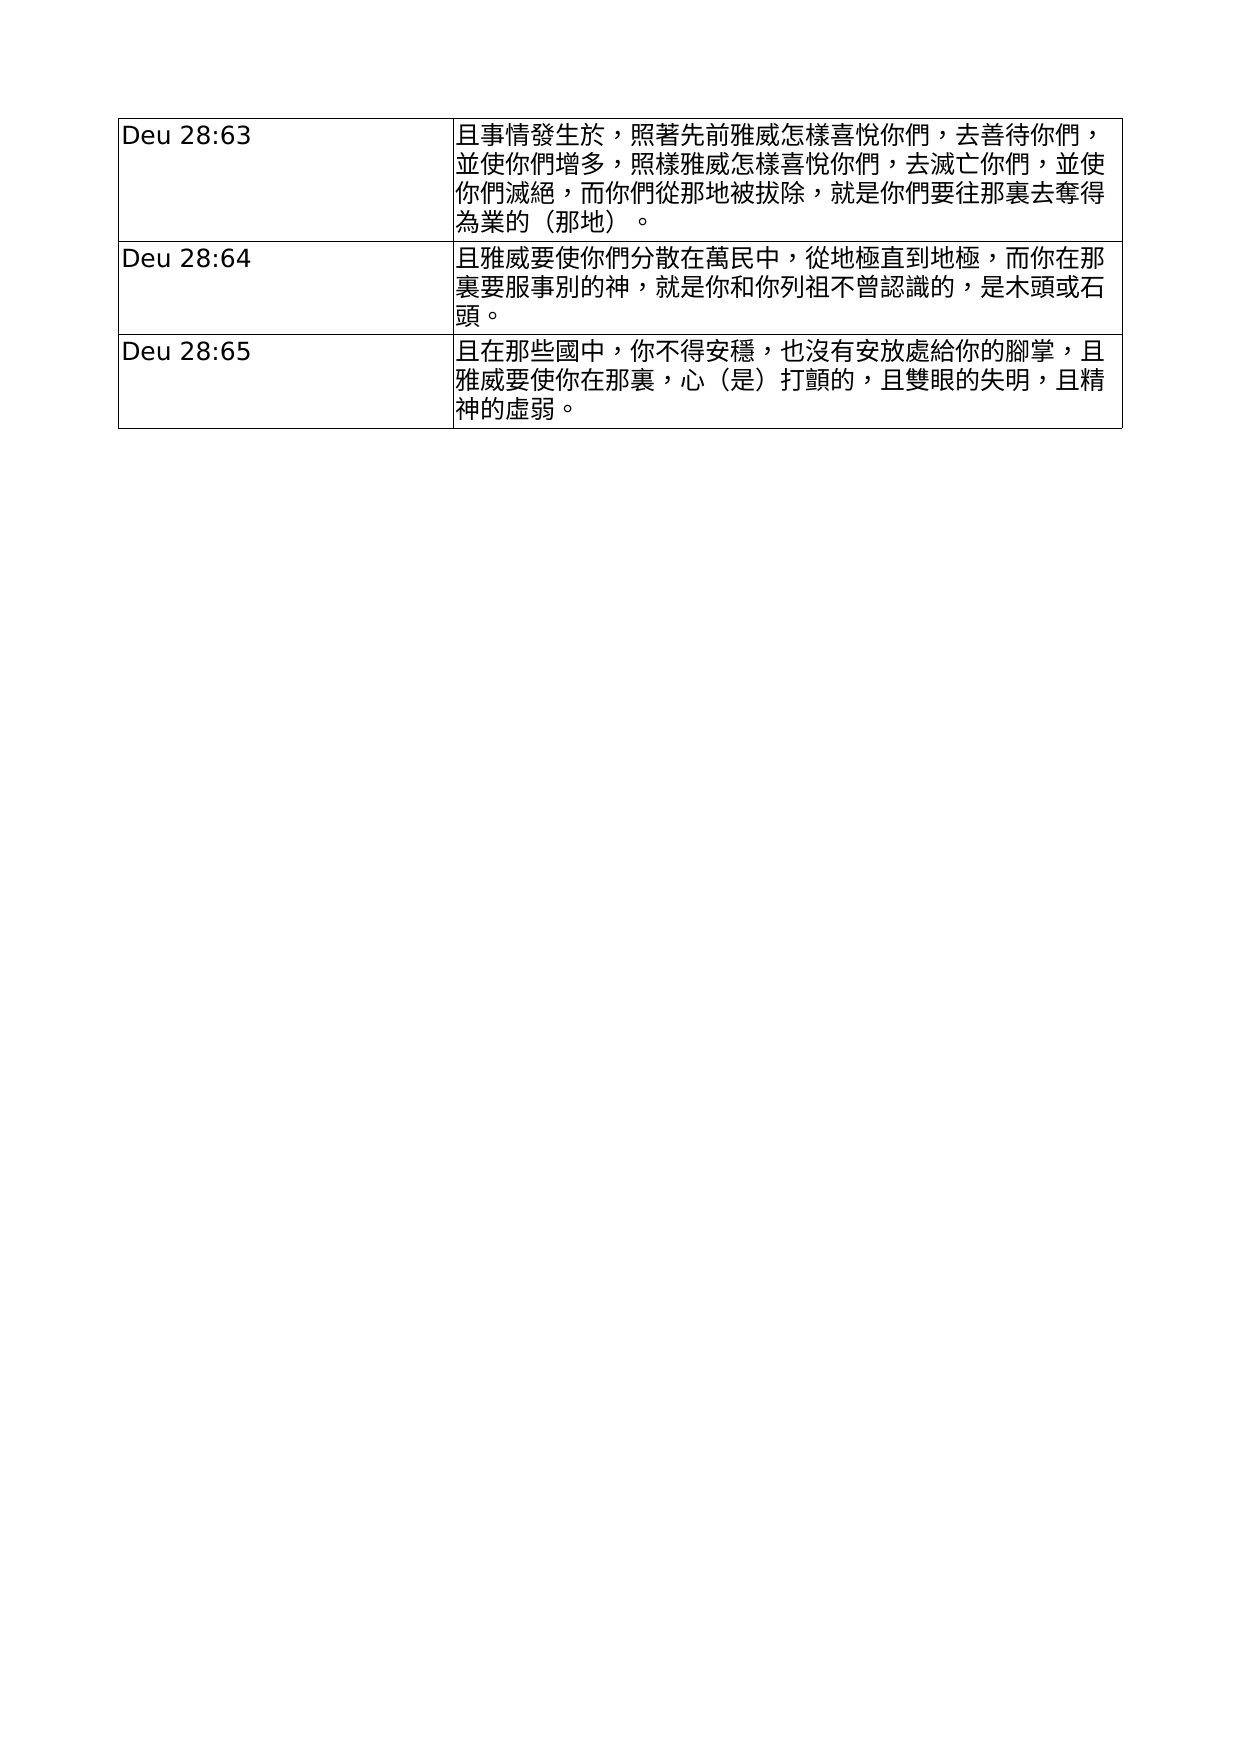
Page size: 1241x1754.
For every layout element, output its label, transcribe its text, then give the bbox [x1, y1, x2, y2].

table_cell Deu 28:63 [119, 119, 453, 241]
table_cell 且雅威要使你們分散在萬民中，從地極直到地極，而你在那裏要服事別的神，就是你和你列祖不曾認識的，是木頭或石頭。 [454, 242, 1122, 334]
table_cell 且在那些國中，你不得安穩，也沒有安放處給你的腳掌，且雅威要使你在那裏，心（是）打顫的，且雙眼的失明，且精神的虛弱。 [454, 335, 1122, 428]
table_cell Deu 28:65 [119, 335, 453, 428]
table_cell 且事情發生於，照著先前雅威怎樣喜悅你們，去善待你們，並使你們增多，照樣雅威怎樣喜悅你們，去滅亡你們，並使你們滅絕，而你們從那地被拔除，就是你們要往那裏去奪得為業的（那地）。 [454, 119, 1122, 241]
table_cell Deu 28:64 [119, 242, 453, 334]
